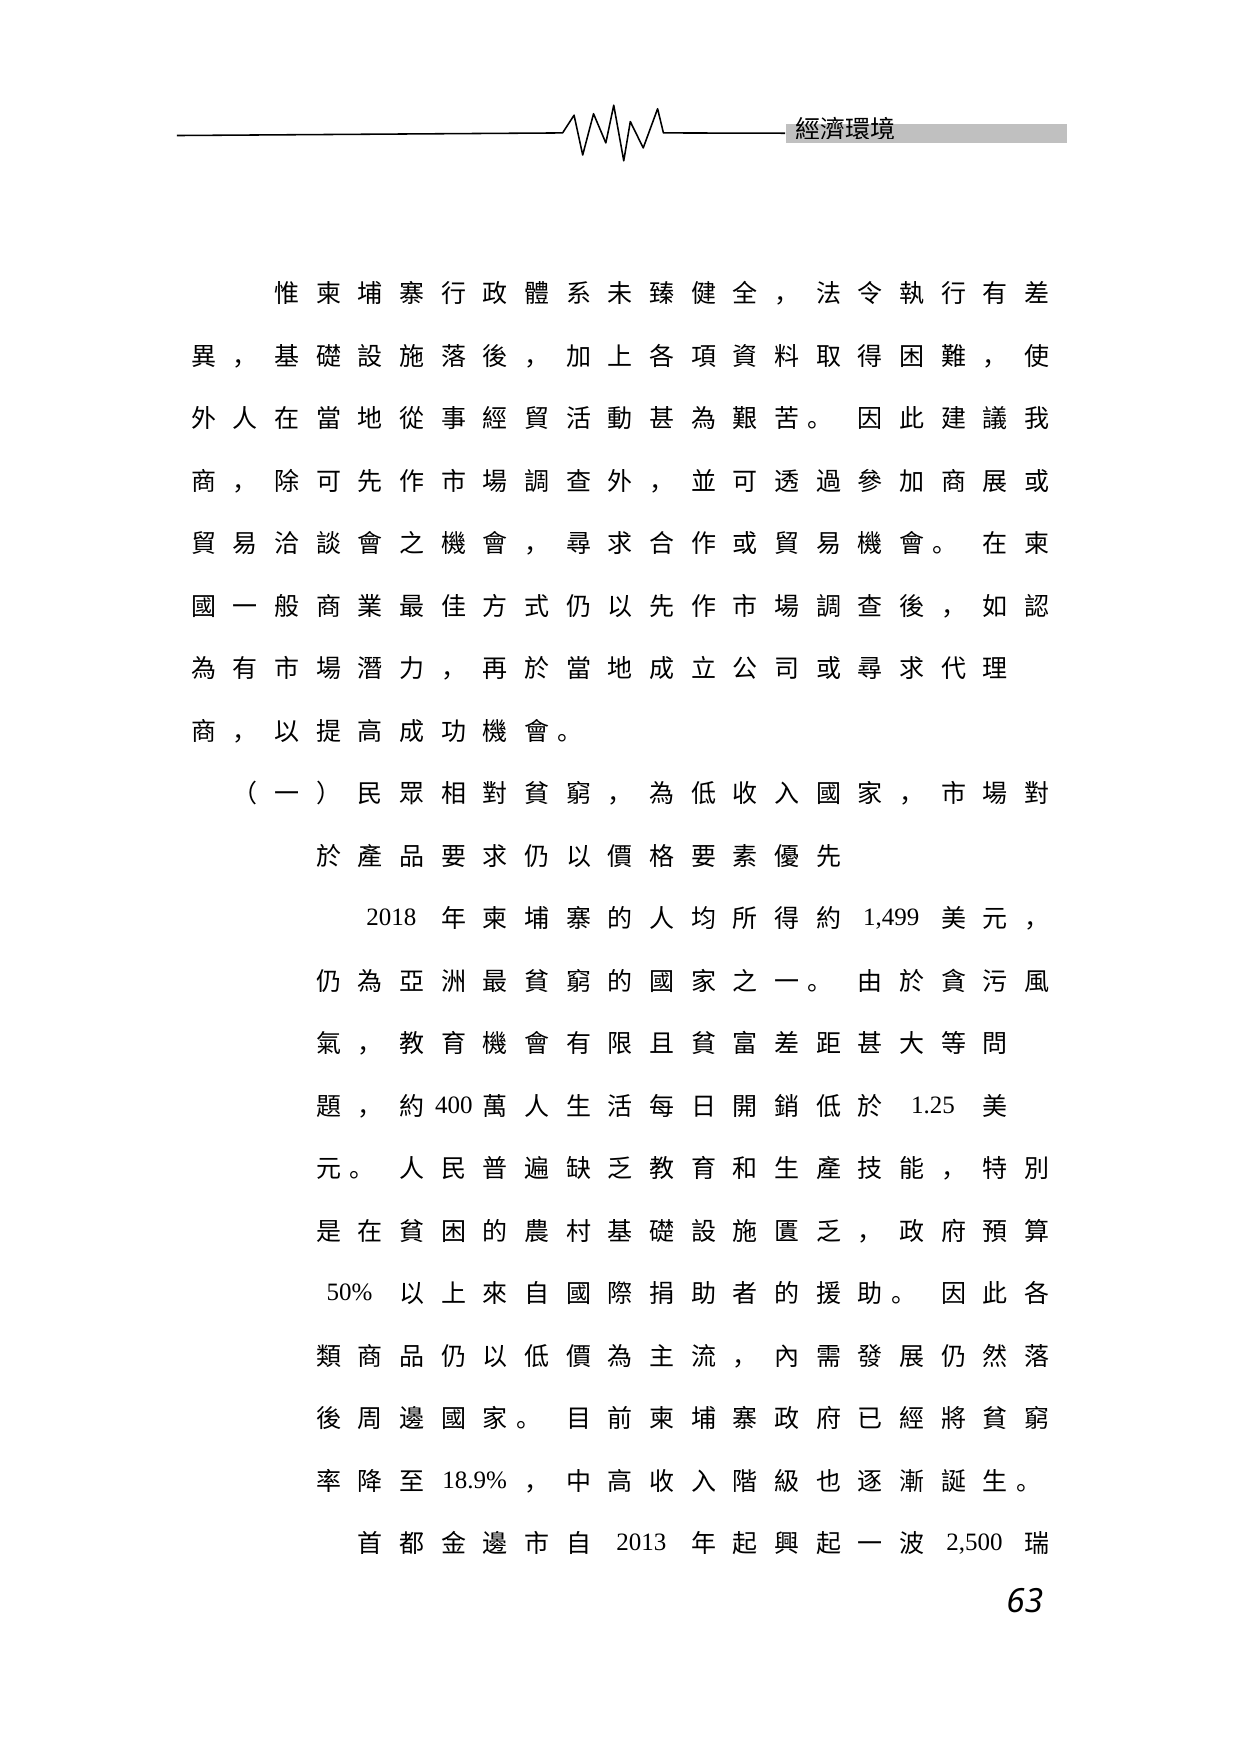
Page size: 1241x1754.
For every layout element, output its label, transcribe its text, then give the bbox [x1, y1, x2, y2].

text 惟柬埔寨行政體系未臻健全，法令執行有差異，基礎設施落後，加上各項資料取得困難，使外人在當地從事經貿活動甚為艱苦。因此建議我商，除可先作市場調查外，並可透過參加商展或貿易洽談會之機會，尋求合作或貿易機會。在柬國一般商業最佳方式仍以先作市場調查後，如認為有市場潛力，再於當地成立公司或尋求代理商，以提高成功機會。 [183, 250, 1058, 750]
text 首都金邊市自2013年起興起一波2,500瑞 [281, 1500, 1058, 1563]
text 2018年柬埔寨的人均所得約1,499美元，仍為亞洲最貧窮的國家之一。由於貪污風氣，教育機會有限且貧富差距甚大等問題，約400萬人生活每日開銷低於1.25美元。人民普遍缺乏教育和生產技能，特別是在貧困的農村基礎設施匱乏，政府預算50%以上來自國際捐助者的援助。因此各類商品仍以低價為主流，內需發展仍然落後周邊國家。目前柬埔寨政府已經將貧窮率降至18.9%，中高收入階級也逐漸誕生。 [281, 875, 1058, 1500]
text （一）民眾相對貧窮，為低收入國家，市場對於產品要求仍以價格要素優先 [207, 750, 1058, 875]
